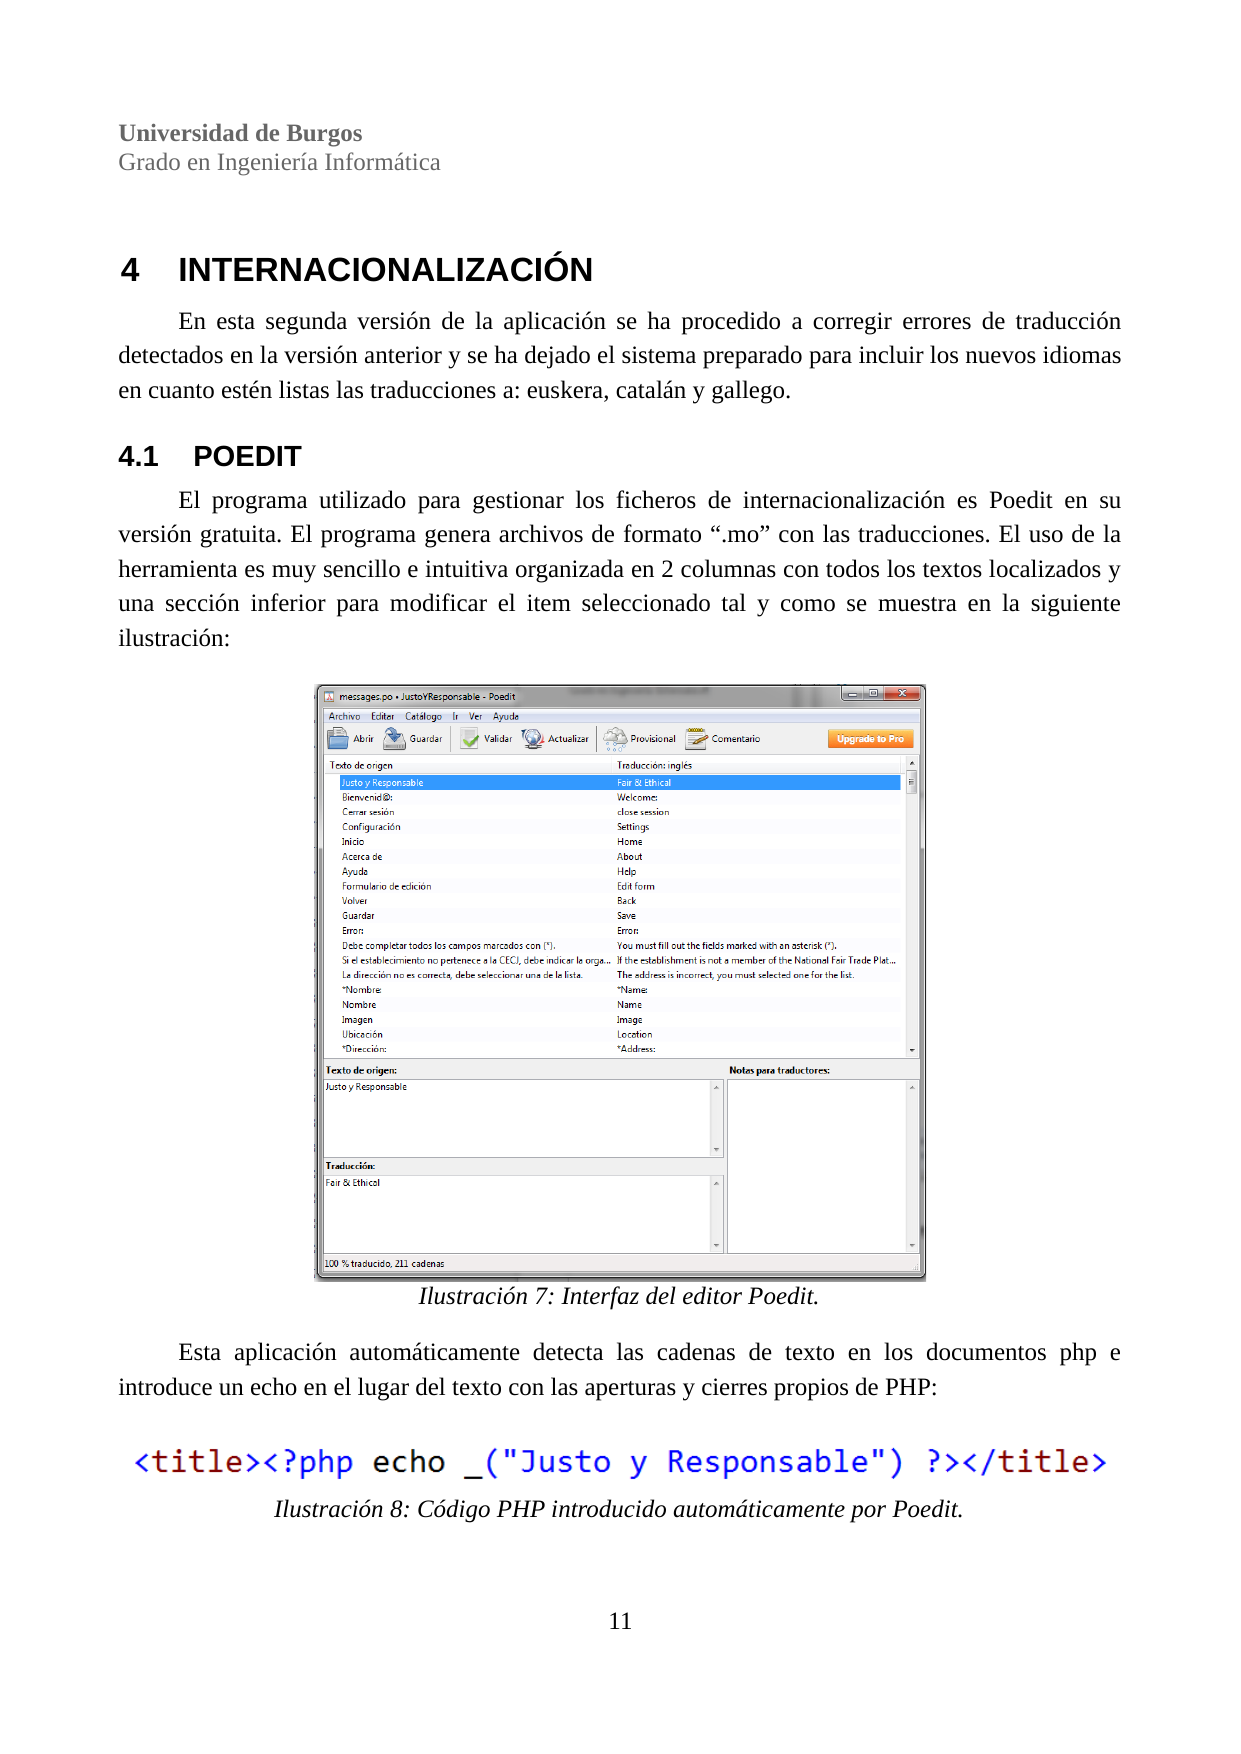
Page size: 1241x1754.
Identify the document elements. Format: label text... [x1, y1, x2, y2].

text El programa utilizado para gestionar los ficheros de internacionalización es Poedit en su versión gratuita. El programa genera archivos de formato “.mo” con las traducciones. El uso de la herramienta es muy sencillo e intuitiva organizada en 2 columnas con todos los textos localizados y una sección inferior para modificar el item seleccionado tal y como se muestra en la siguiente ilustración: [118, 485, 1122, 651]
picture [118, 1433, 1123, 1494]
text Ilustración 8: Código PHP introducido automáticamente por Poedit. [118, 1494, 1122, 1523]
subtitle POEDIT [118, 439, 1122, 472]
subtitle INTERNACIONALIZACIÓN [121, 234, 1122, 294]
text En esta segunda versión de la aplicación se ha procedido a corregir errores de traducción detectados en la versión anterior y se ha dejado el sistema preparado para incluir los nuevos idiomas en cuanto estén listas las traducciones a: euskera, catalán y gallego. [118, 306, 1122, 404]
picture [313, 684, 927, 1282]
text Esta aplicación automáticamente detecta las cadenas de texto en los documentos php e introduce un echo en el lugar del texto con las aperturas y cierres propios de PHP: [118, 672, 1122, 1400]
text Ilustración 7: Interfaz del editor Poedit. [276, 1282, 964, 1310]
